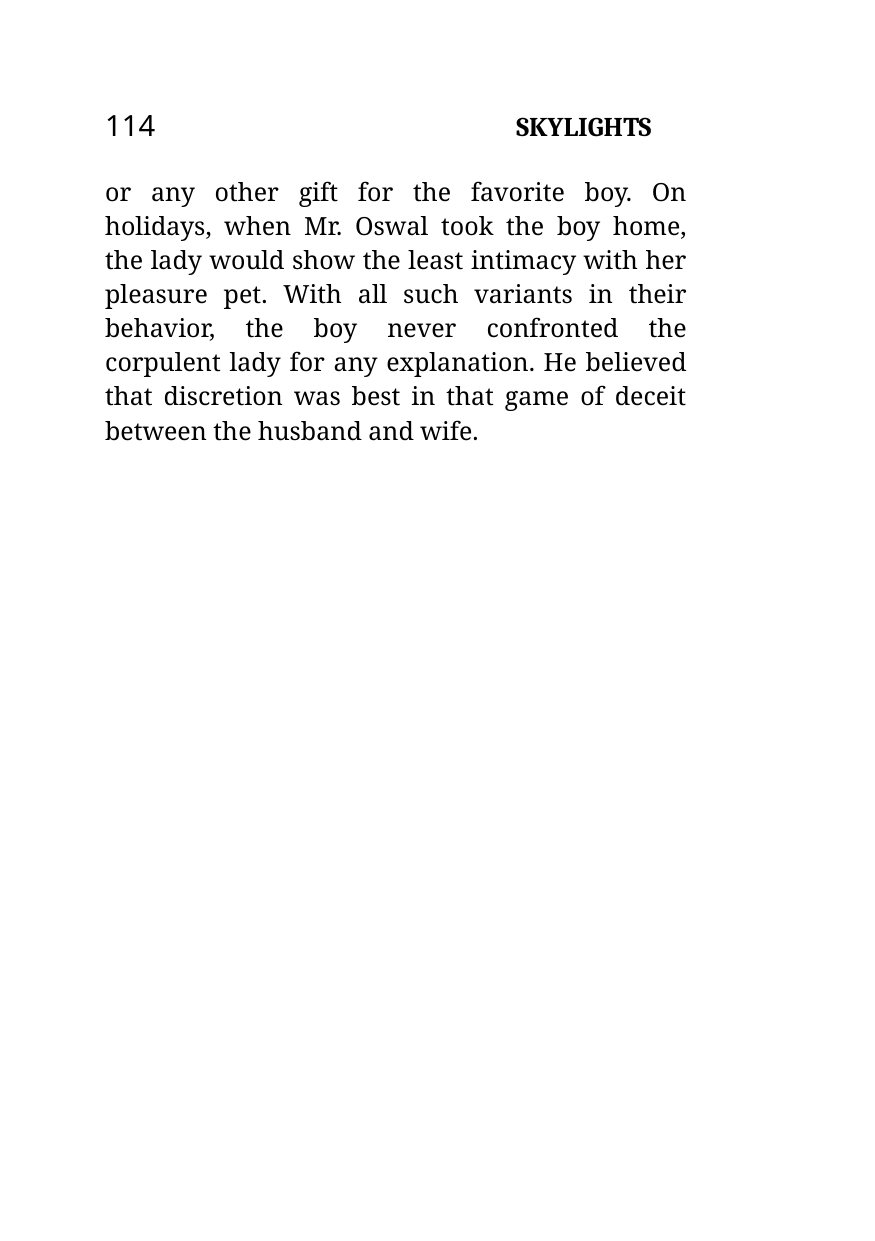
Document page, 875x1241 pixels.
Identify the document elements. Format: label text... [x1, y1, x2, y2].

text or any other gift for the favorite boy. On holidays, when Mr. Oswal took the boy home, the lady would show the least intimacy with her pleasure pet. With all such variants in their behavior, the boy never confronted the corpulent lady for any explanation. He believed that discretion was best in that game of deceit between the husband and wife. [105, 175, 687, 447]
